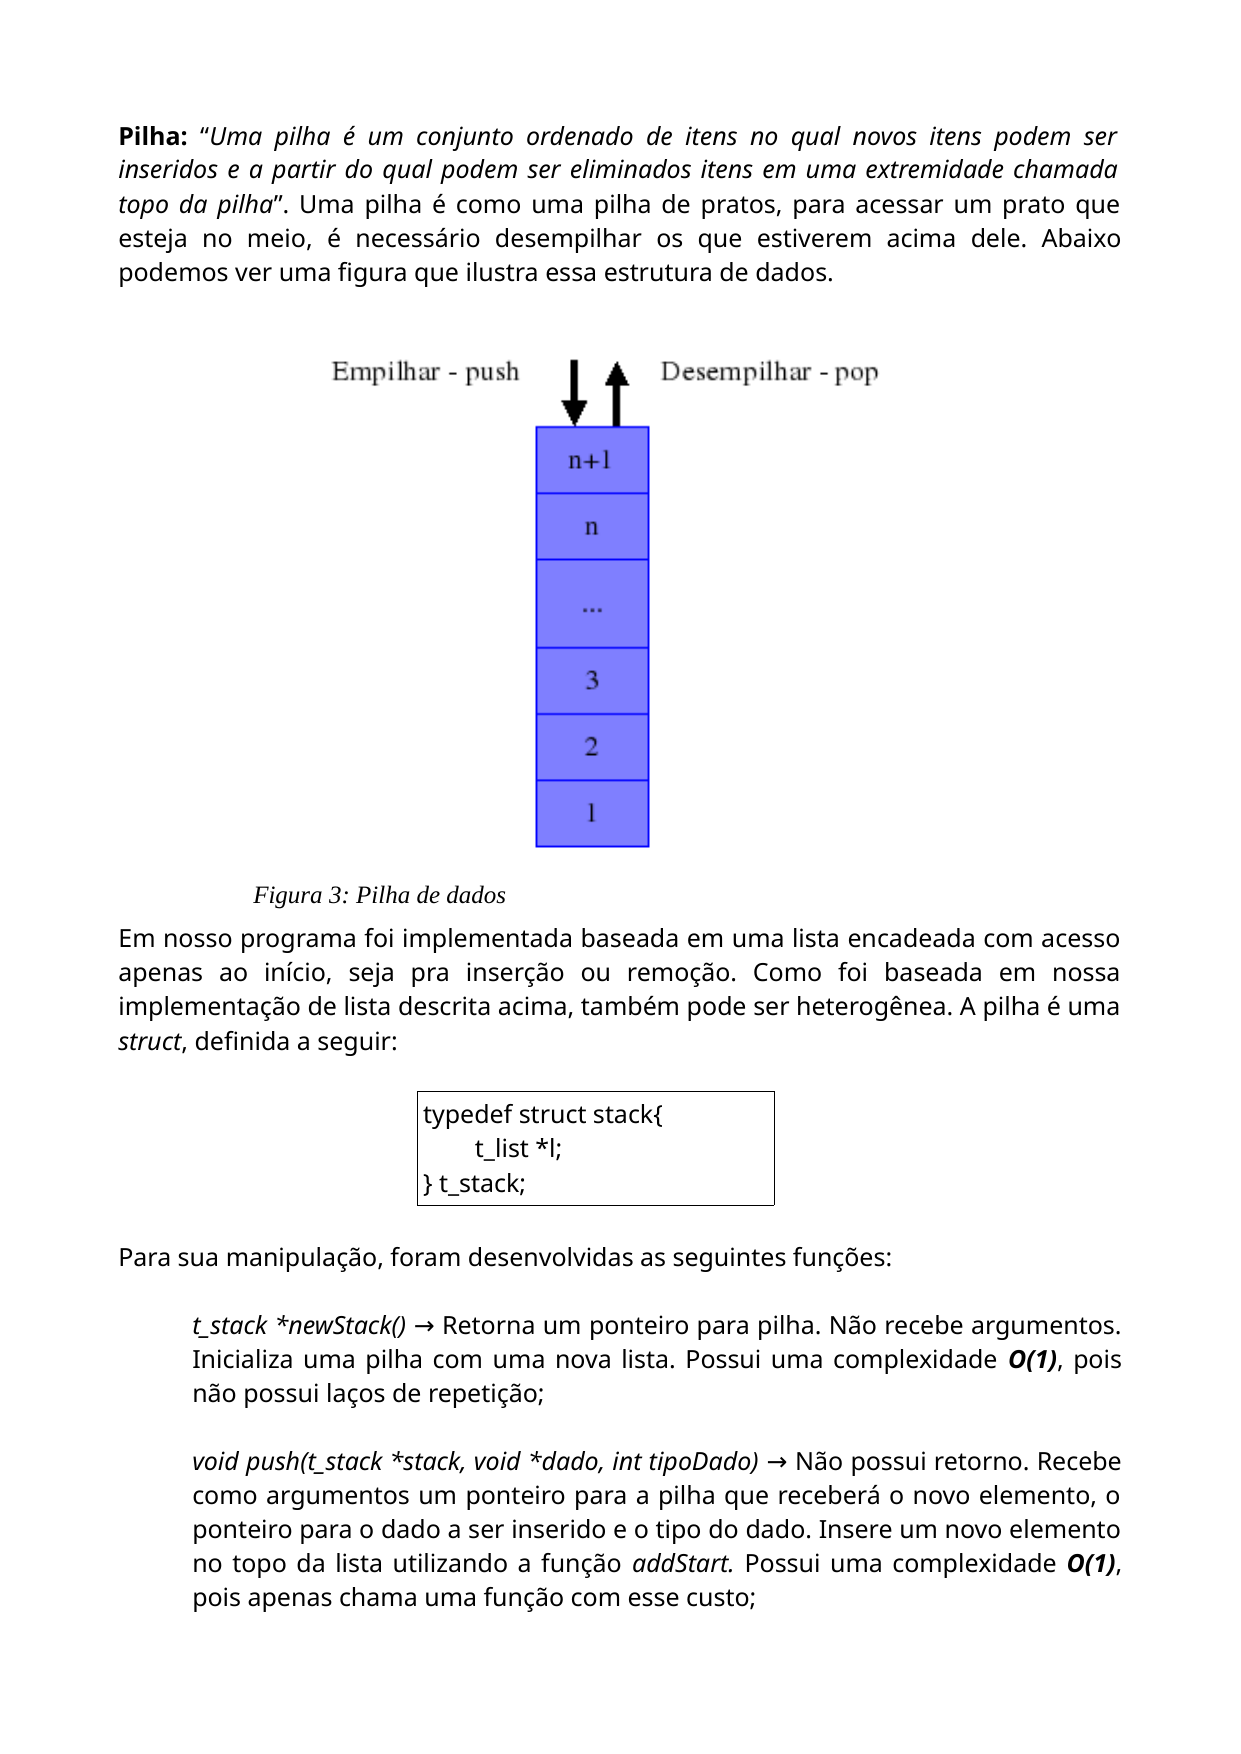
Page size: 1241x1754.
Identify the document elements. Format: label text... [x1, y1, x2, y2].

text t_stack *newStack() → Retorna um ponteiro para pilha. Não recebe argumentos. Inicializa uma pilha com uma nova lista. Possui uma complexidade O(1), pois não possui laços de repetição; [192, 1307, 1122, 1409]
text Figura 3: Pilha de dados [253, 881, 987, 909]
table_header typedef struct stack{ t_list *l; } t_stack; [418, 1092, 774, 1205]
picture [253, 329, 988, 881]
text Para sua manipulação, foram desenvolvidas as seguintes funções: [118, 1239, 1122, 1273]
text Em nosso programa foi implementada baseada em uma lista encadeada com acesso apenas ao início, seja pra inserção ou remoção. Como foi baseada em nossa implementação de lista descrita acima, também pode ser heterogênea. A pilha é uma struct, definida a seguir: [118, 921, 1122, 1057]
text void push(t_stack *stack, void *dado, int tipoDado) → Não possui retorno. Recebe como argumentos um ponteiro para a pilha que receberá o novo elemento, o ponteiro para o dado a ser inserido e o tipo do dado. Insere um novo elemento no topo da lista utilizando a função addStart. Possui uma complexidade O(1), pois apenas chama uma função com esse custo; [192, 1443, 1122, 1614]
text Pilha: “Uma pilha é um conjunto ordenado de itens no qual novos itens podem ser inseridos e a partir do qual podem ser eliminados itens em uma extremidade chamada topo da pilha”. Uma pilha é como uma pilha de pratos, para acessar um prato que esteja no meio, é necessário desempilhar os que estiverem acima dele. Abaixo podemos ver uma figura que ilustra essa estrutura de dados. [118, 118, 1122, 288]
